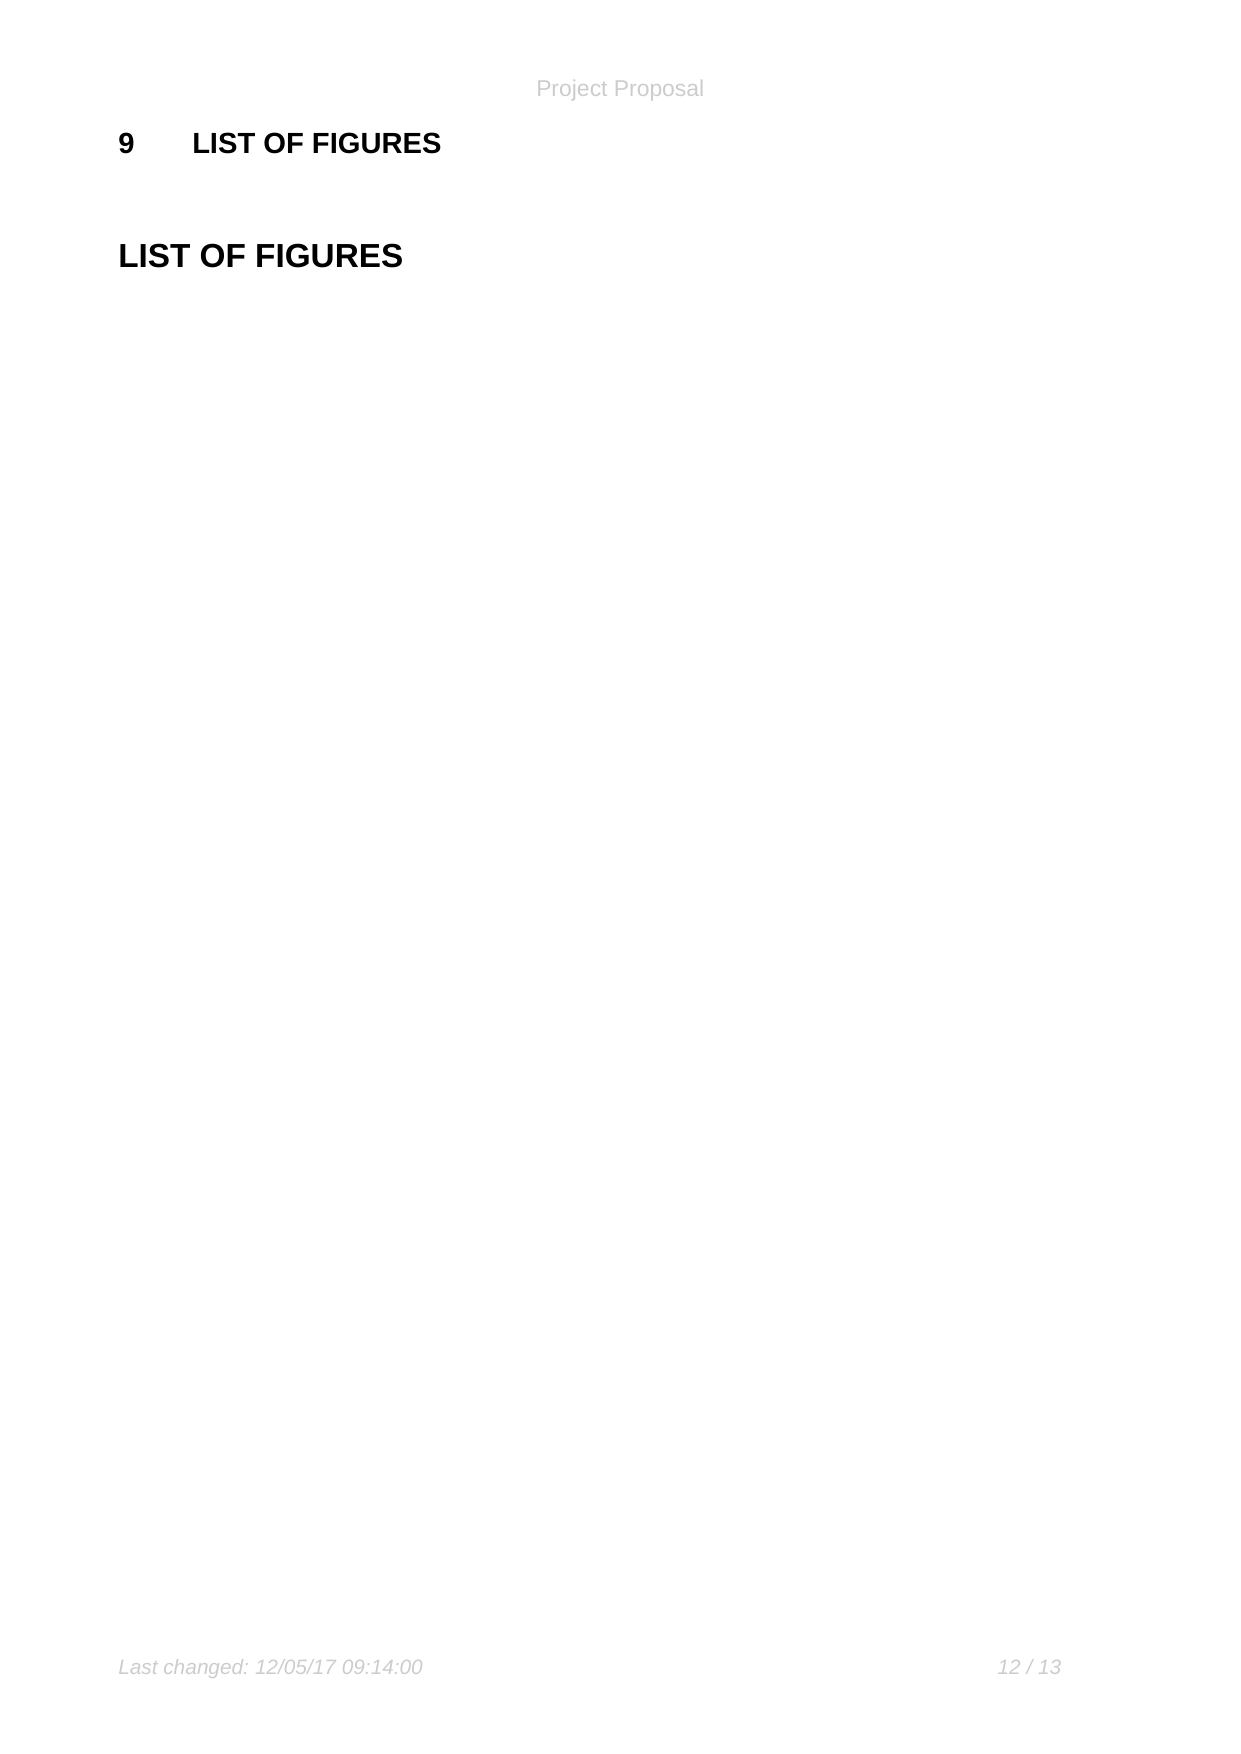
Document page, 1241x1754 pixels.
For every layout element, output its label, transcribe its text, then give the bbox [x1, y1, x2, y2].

subtitle List of Figures [118, 126, 1122, 160]
subtitle List of Figures [118, 236, 1122, 275]
